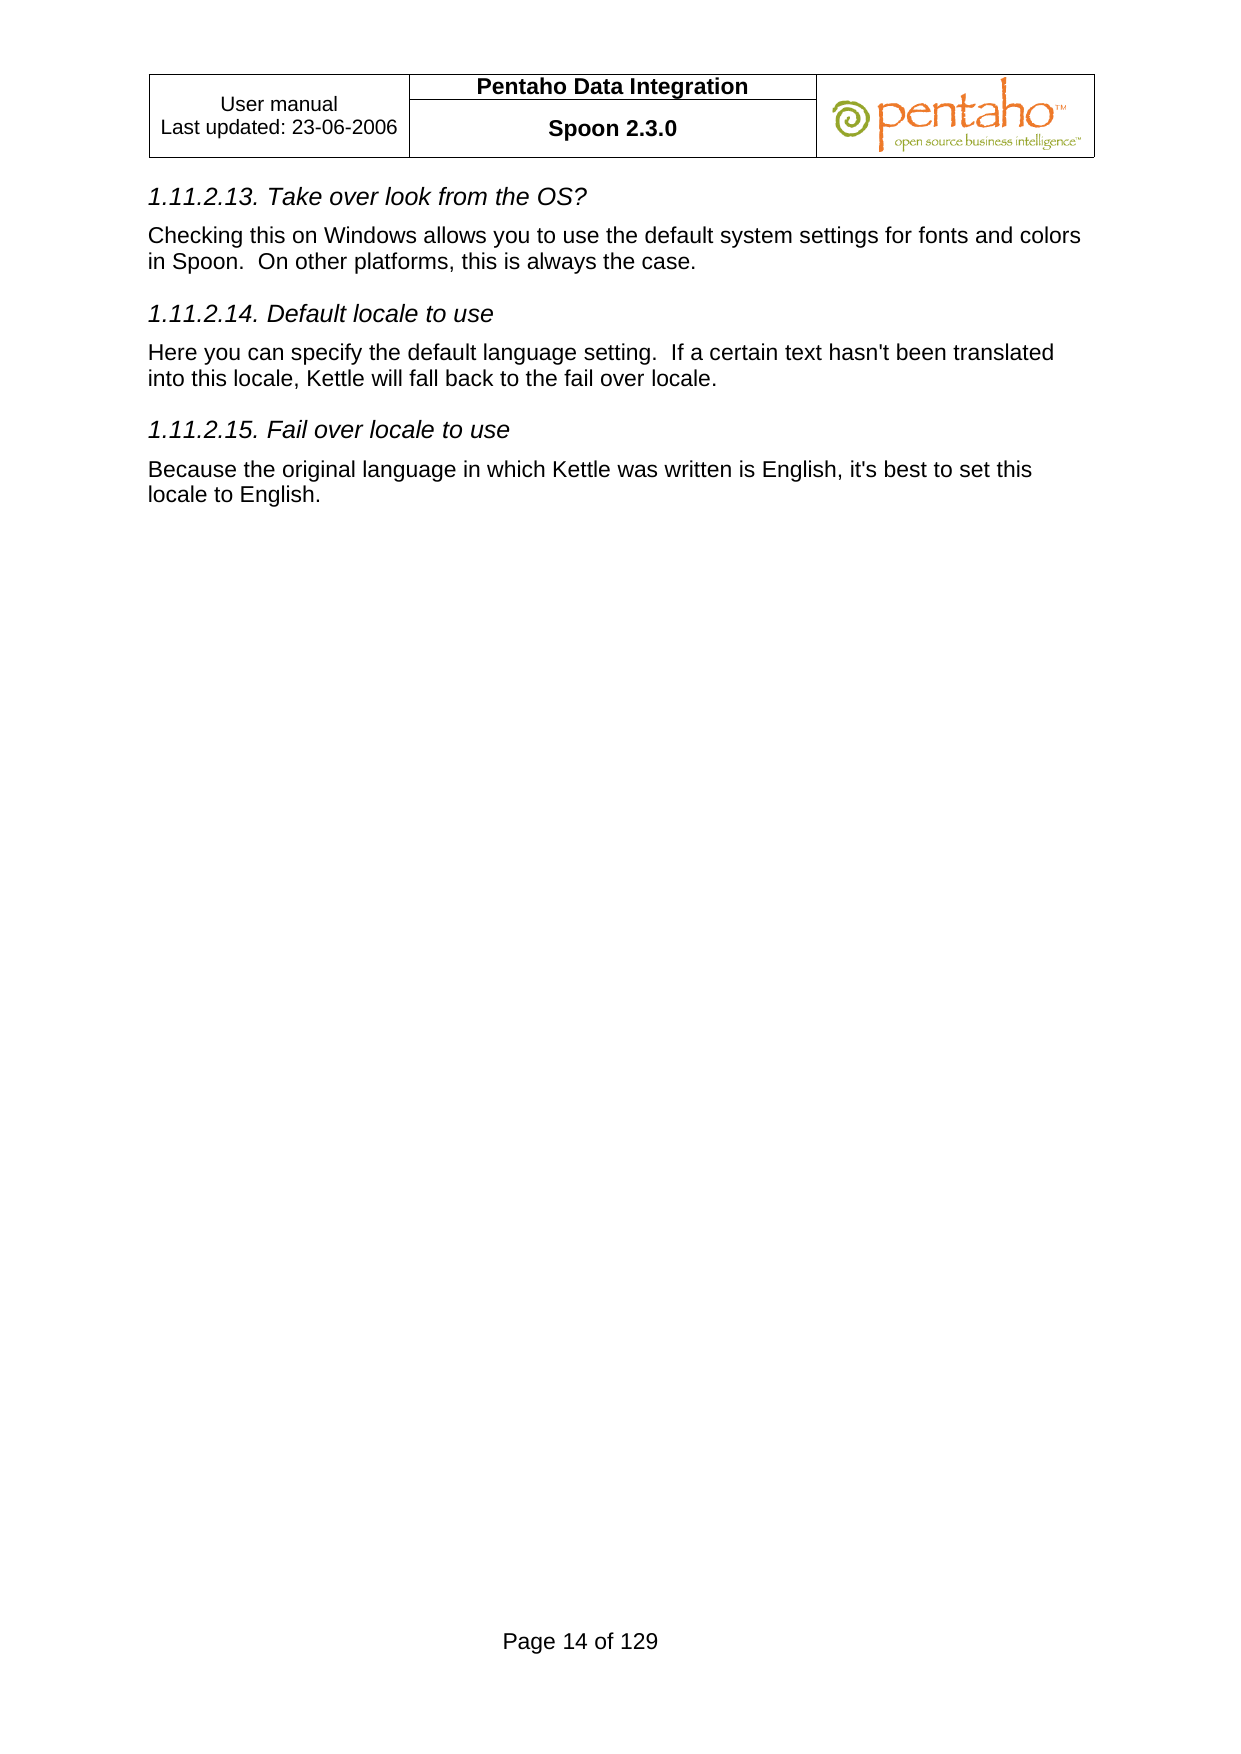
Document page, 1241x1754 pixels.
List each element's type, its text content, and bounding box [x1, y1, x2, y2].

text Checking this on Windows allows you to use the default system settings for fonts and colors in Spoon. On other platforms, this is always the case. [148, 223, 1092, 274]
text Here you can specify the default language setting. If a certain text hasn't been translated into this locale, Kettle will fall back to the fail over locale. [148, 340, 1092, 391]
subtitle Default locale to use [148, 299, 1092, 327]
text Because the original language in which Kettle was written is English, it's best to set this locale to English. [148, 456, 1092, 507]
subtitle Take over look from the OS? [148, 183, 1092, 211]
subtitle Fail over locale to use [148, 416, 1092, 444]
